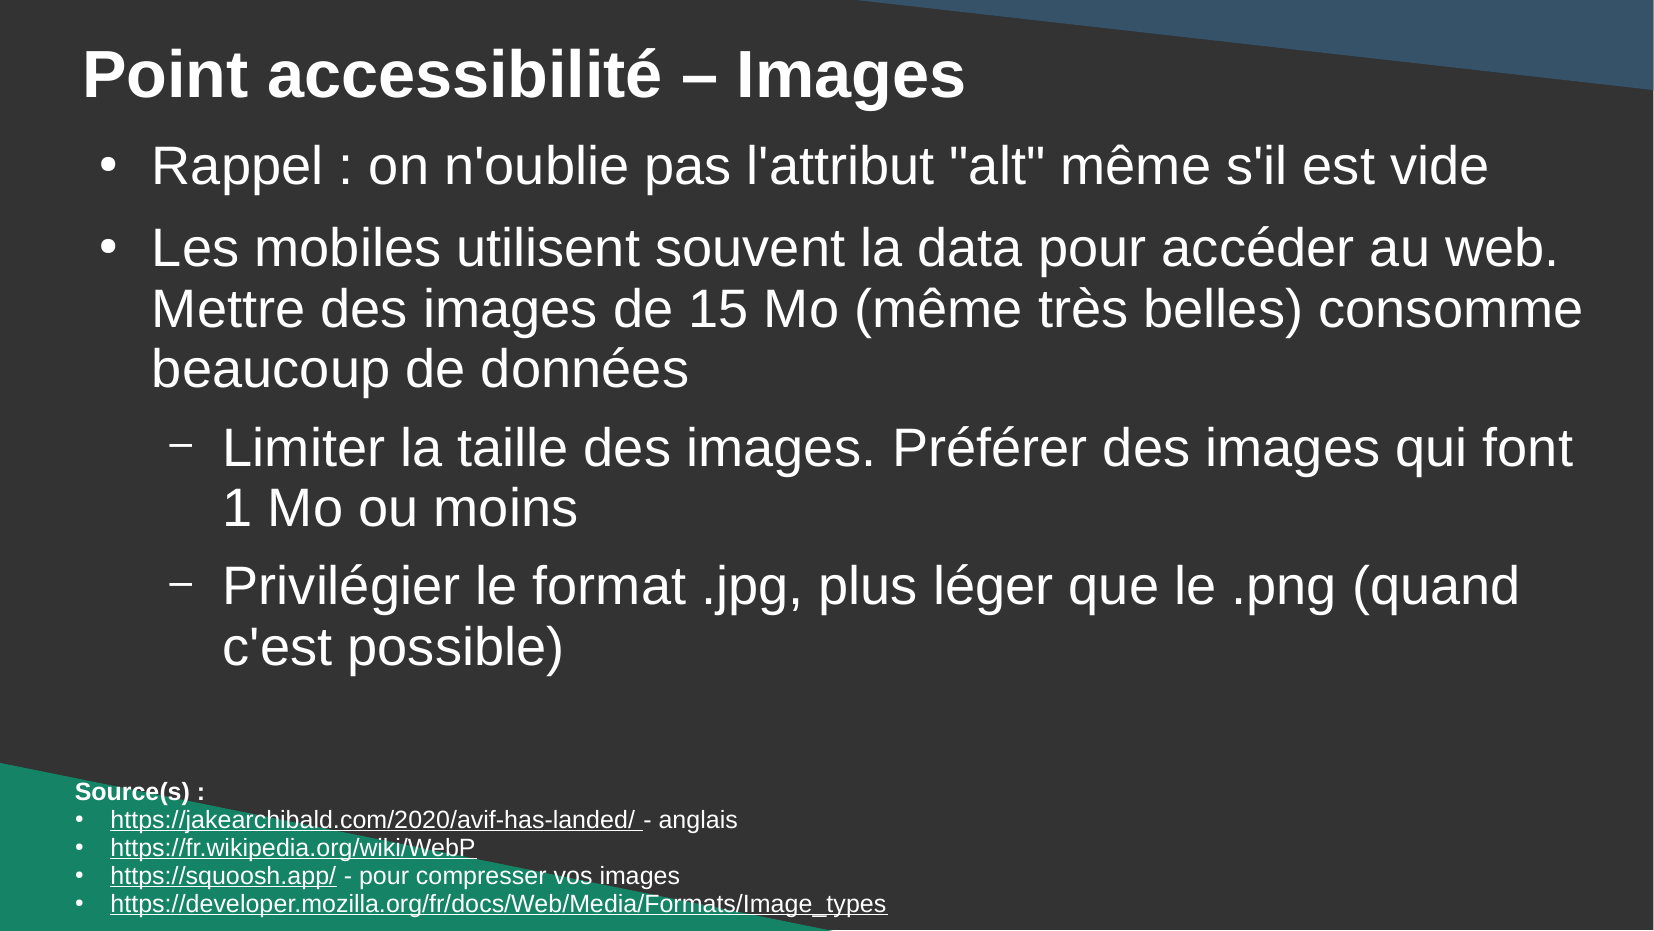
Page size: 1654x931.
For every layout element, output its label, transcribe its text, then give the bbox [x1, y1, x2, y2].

title Point accessibilité – Images [82, 37, 1571, 122]
text_box [856, 0, 1654, 91]
list Rappel : on n'oublie pas l'attribut "alt" même s'il est vide Les mobiles utilisent souvent la data pour accéder au web. Mettre des images de 15 Mo (même très belles) consomme beaucoup de données Limiter la taille des images. Préférer des images qui font 1 Mo ou moins Privilégier le format .jpg, plus léger que le .png (quand c'est possible) [80, 135, 1605, 745]
text_box [0, 762, 834, 931]
text_box Source(s) : https://jakearchibald.com/2020/avif-has-landed/ - anglais https://fr.wikipedia.org/wiki/WebP https://squoosh.app/ - pour compresser vos images https://developer.mozilla.org/fr/docs/Web/Media/Formats/Image_types [60, 770, 1546, 926]
